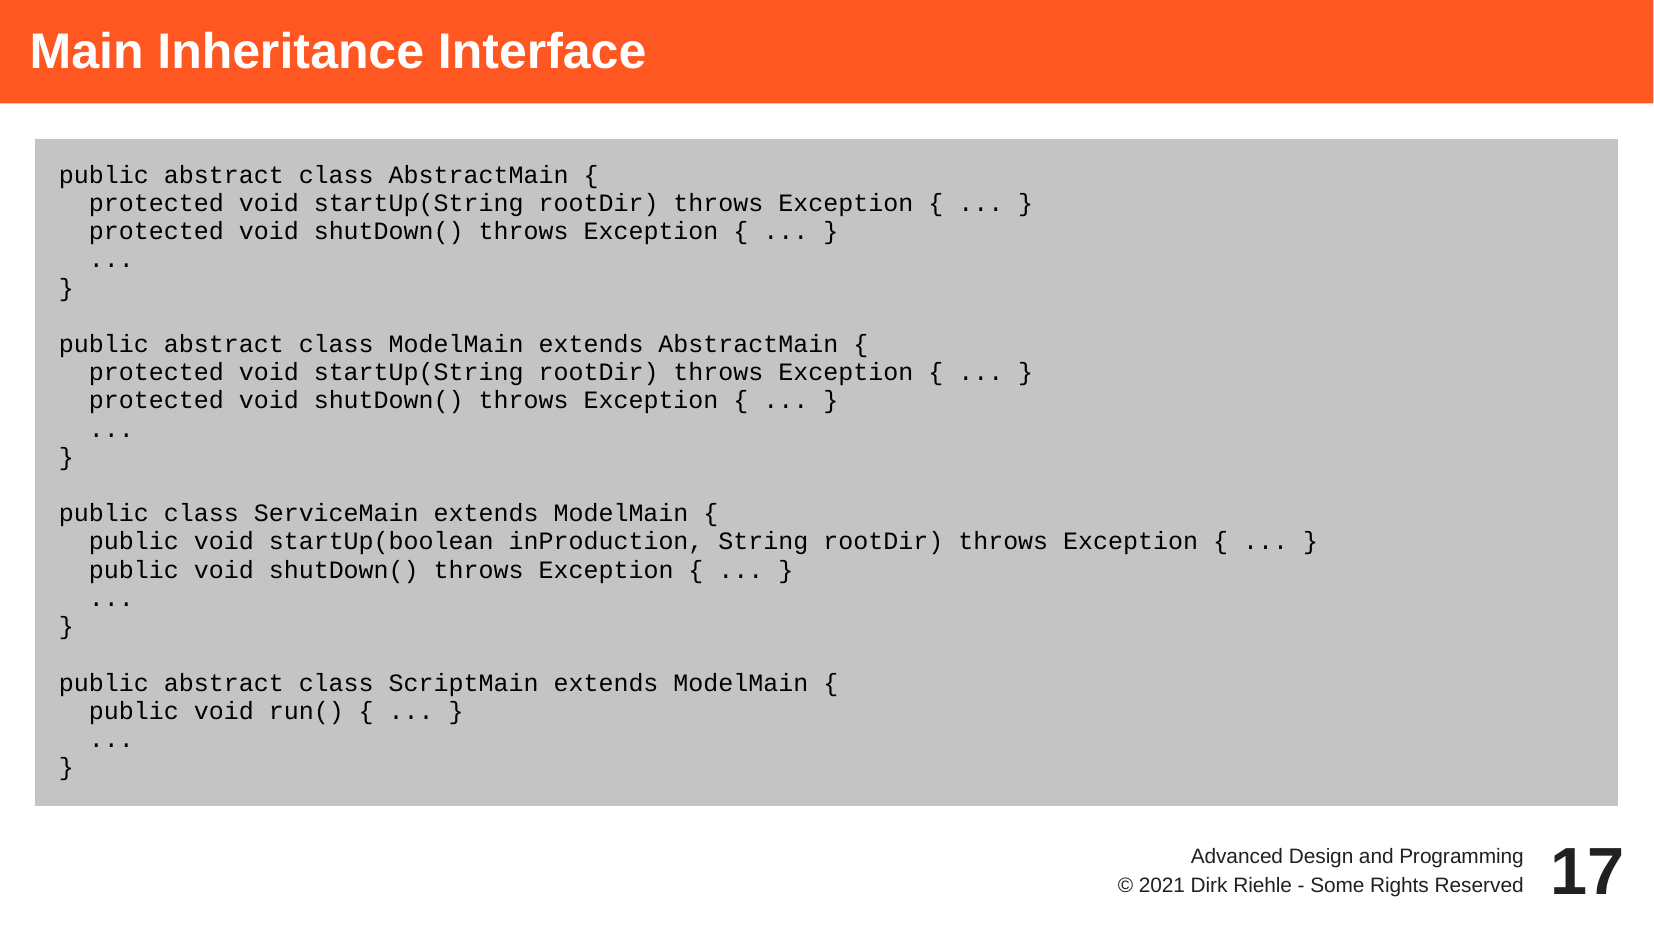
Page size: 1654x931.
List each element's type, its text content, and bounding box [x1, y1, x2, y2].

title Main Inheritance Interface [0, 0, 1654, 104]
list public abstract class AbstractMain { protected void startUp(String rootDir) throws Exception { ... } protected void shutDown() throws Exception { ... } ... } public abstract class ModelMain extends AbstractMain { protected void startUp(String rootDir) throws Exception { ... } protected void shutDown() throws Exception { ... } ... } public class ServiceMain extends ModelMain { public void startUp(boolean inProduction, String rootDir) throws Exception { ... } public void shutDown() throws Exception { ... } ... } public abstract class ScriptMain extends ModelMain { public void run() { ... } ... } [29, 132, 1625, 813]
